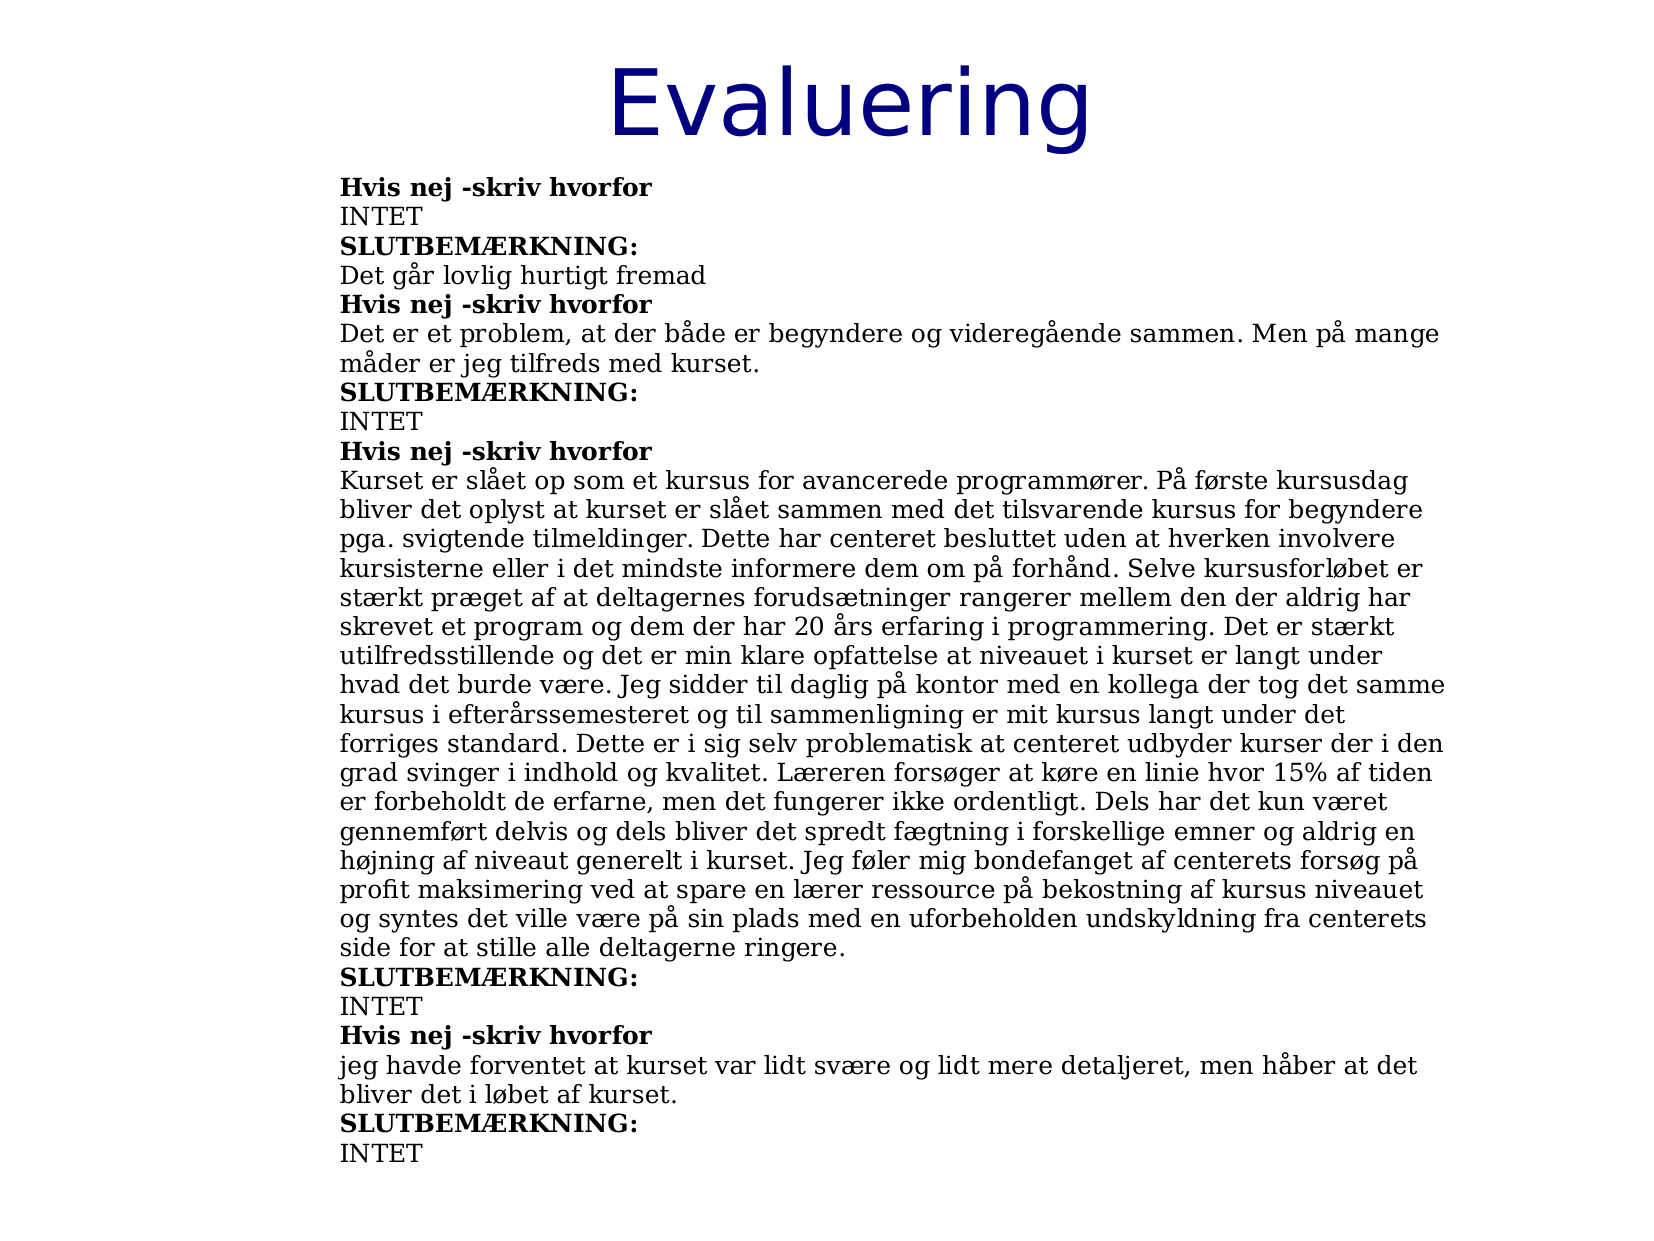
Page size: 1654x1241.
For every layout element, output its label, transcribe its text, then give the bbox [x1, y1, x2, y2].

title Evaluering [156, 0, 1534, 208]
chart [338, 172, 1449, 1197]
